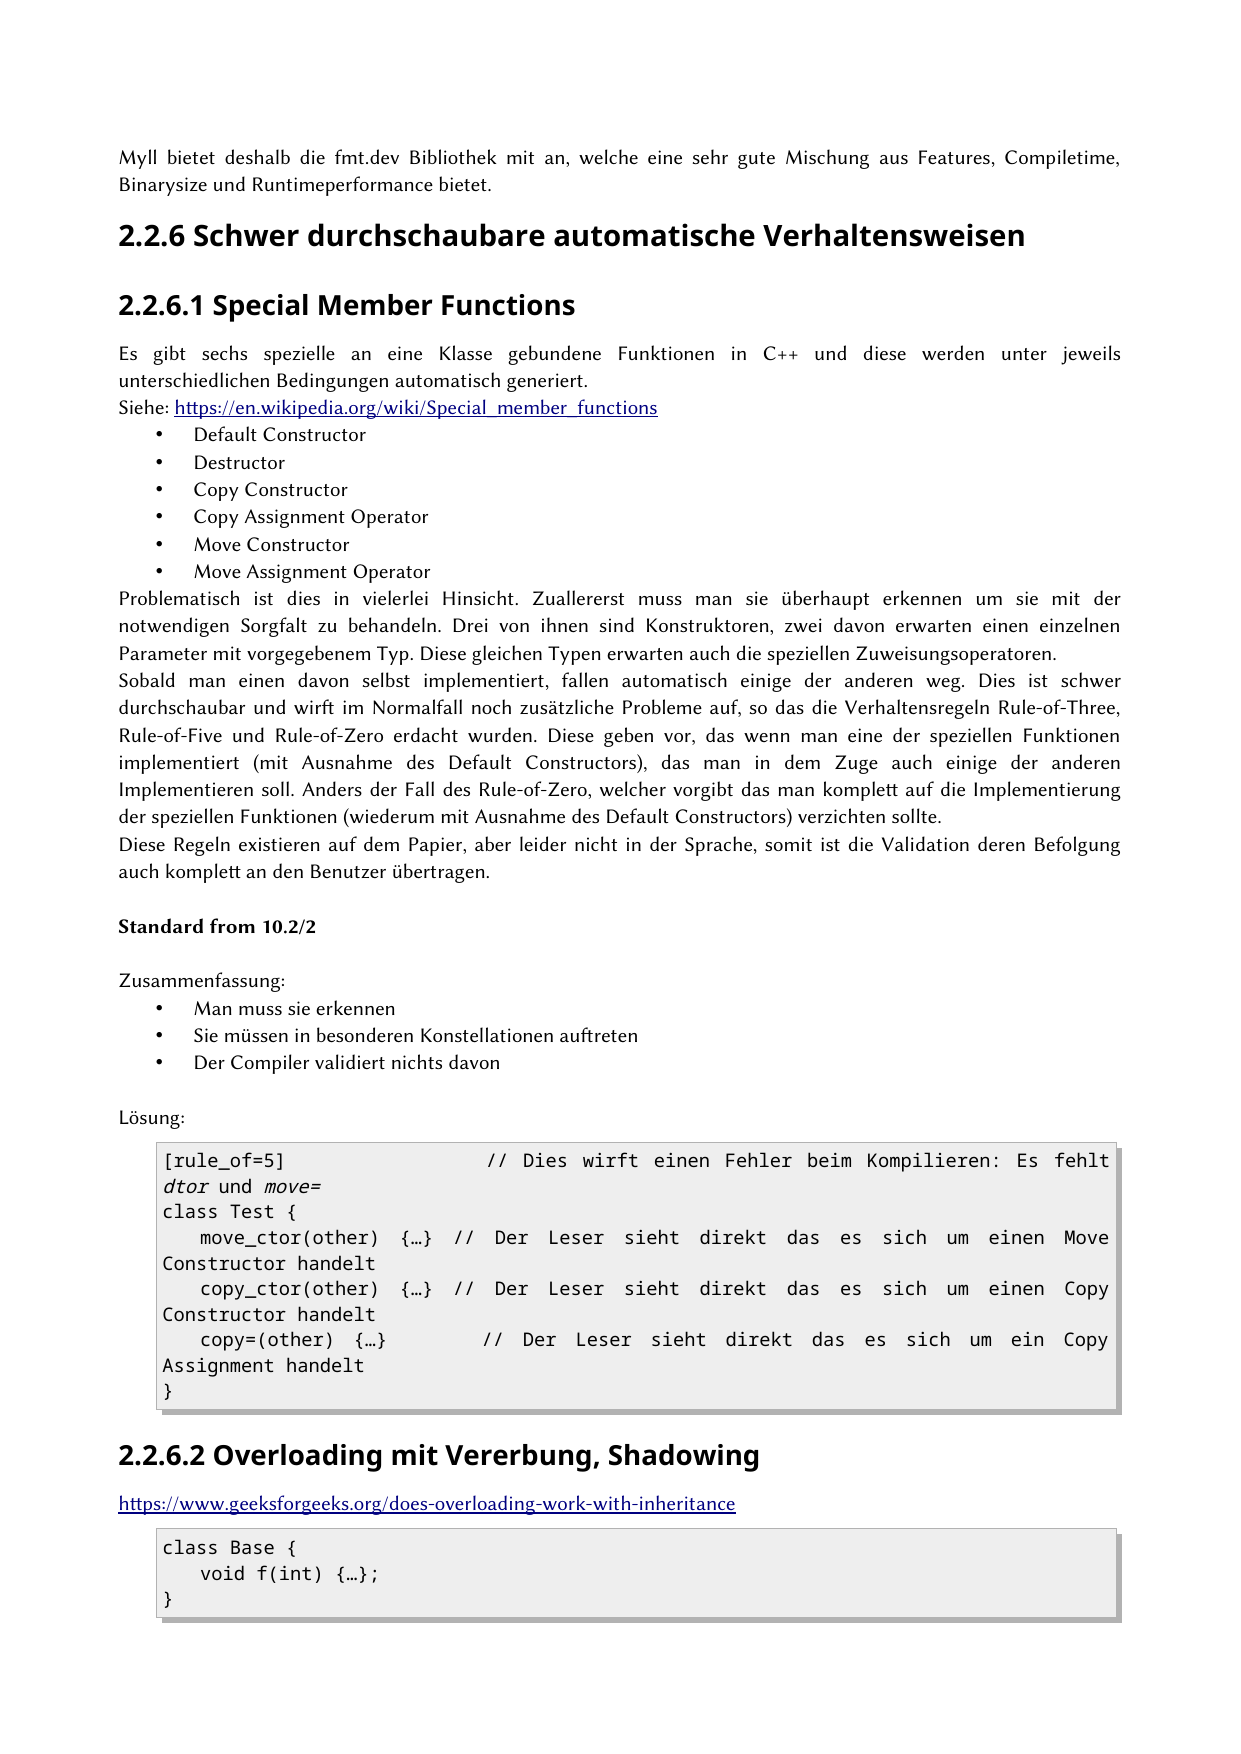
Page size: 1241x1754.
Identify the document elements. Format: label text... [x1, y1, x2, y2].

list Destructor [156, 451, 1122, 474]
text copy=(other) {…} // Der Leser sieht direkt das es sich um ein Copy Assignment handelt [157, 1320, 1116, 1371]
list Default Constructor [156, 423, 1122, 447]
list Copy Assignment Operator [156, 505, 1122, 529]
subtitle Special Member Functions [118, 286, 1122, 323]
list Der Compiler validiert nichts davon [156, 1051, 1122, 1075]
text void f(int) {…}; [157, 1554, 1116, 1579]
text Zusammenfassung: [118, 969, 1122, 993]
text } [157, 1579, 1116, 1617]
text Sobald man einen davon selbst implementiert, fallen automatisch einige der anderen weg. Dies ist schwer durchschaubar und wirft im Normalfall noch zusätzliche Probleme auf, so das die Verhaltensregeln Rule-of-Three, Rule-of-Five und Rule-of-Zero erdacht wurden. Diese geben vor, das wenn man eine der speziellen Funktionen implementiert (mit Ausnahme des Default Constructors), das man in dem Zuge auch einige der anderen Implementieren soll. Anders der Fall des Rule-of-Zero, welcher vorgibt das man komplett auf die Implementierung der speziellen Funktionen (wiederum mit Ausnahme des Default Constructors) verzichten sollte. [118, 669, 1122, 829]
list Man muss sie erkennen [156, 996, 1122, 1020]
text class Base { [157, 1529, 1116, 1554]
list Move Assignment Operator [156, 560, 1122, 583]
list Sie müssen in besonderen Konstellationen auftreten [156, 1024, 1122, 1047]
text Myll bietet deshalb die fmt.dev Bibliothek mit an, welche eine sehr gute Mischung aus Features, Compiletime, Binarysize und Runtimeperformance bietet. [118, 118, 1122, 196]
text Es gibt sechs spezielle an eine Klasse gebundene Funktionen in C++ und diese werden unter jeweils unterschiedlichen Bedingungen automatisch generiert. [118, 341, 1122, 392]
text Standard from 10.2/2 [118, 914, 1122, 938]
text Problematisch ist dies in vielerlei Hinsicht. Zuallererst muss man sie überhaupt erkennen um sie mit der notwendigen Sorgfalt zu behandeln. Drei von ihnen sind Konstruktoren, zwei davon erwarten einen einzelnen Parameter mit vorgegebenem Typ. Diese gleichen Typen erwarten auch die speziellen Zuweisungsoperatoren. [118, 587, 1122, 665]
text Siehe: https://en.wikipedia.org/wiki/Special_member_functions [118, 396, 1122, 420]
text copy_ctor(other) {…} // Der Leser sieht direkt das es sich um einen Copy Constructor handelt [157, 1269, 1116, 1320]
list Move Constructor [156, 532, 1122, 556]
subtitle Overloading mit Vererbung, Shadowing [118, 1436, 1122, 1474]
list Copy Constructor [156, 478, 1122, 502]
text } [157, 1371, 1116, 1409]
text class Test { [157, 1193, 1116, 1218]
text Lösung: [118, 1106, 1122, 1129]
text [rule_of=5] // Dies wirft einen Fehler beim Kompilieren: Es fehlt dtor und move= [157, 1143, 1116, 1193]
text Diese Regeln existieren auf dem Papier, aber leider nicht in der Sprache, somit ist die Validation deren Befolgung auch komplett an den Benutzer übertragen. [118, 833, 1122, 884]
text https://www.geeksforgeeks.org/does-overloading-work-with-inheritance [118, 1492, 1122, 1516]
text move_ctor(other) {…} // Der Leser sieht direkt das es sich um einen Move Constructor handelt [157, 1218, 1116, 1269]
subtitle Schwer durchschaubare automatische Verhaltensweisen [118, 214, 1122, 254]
